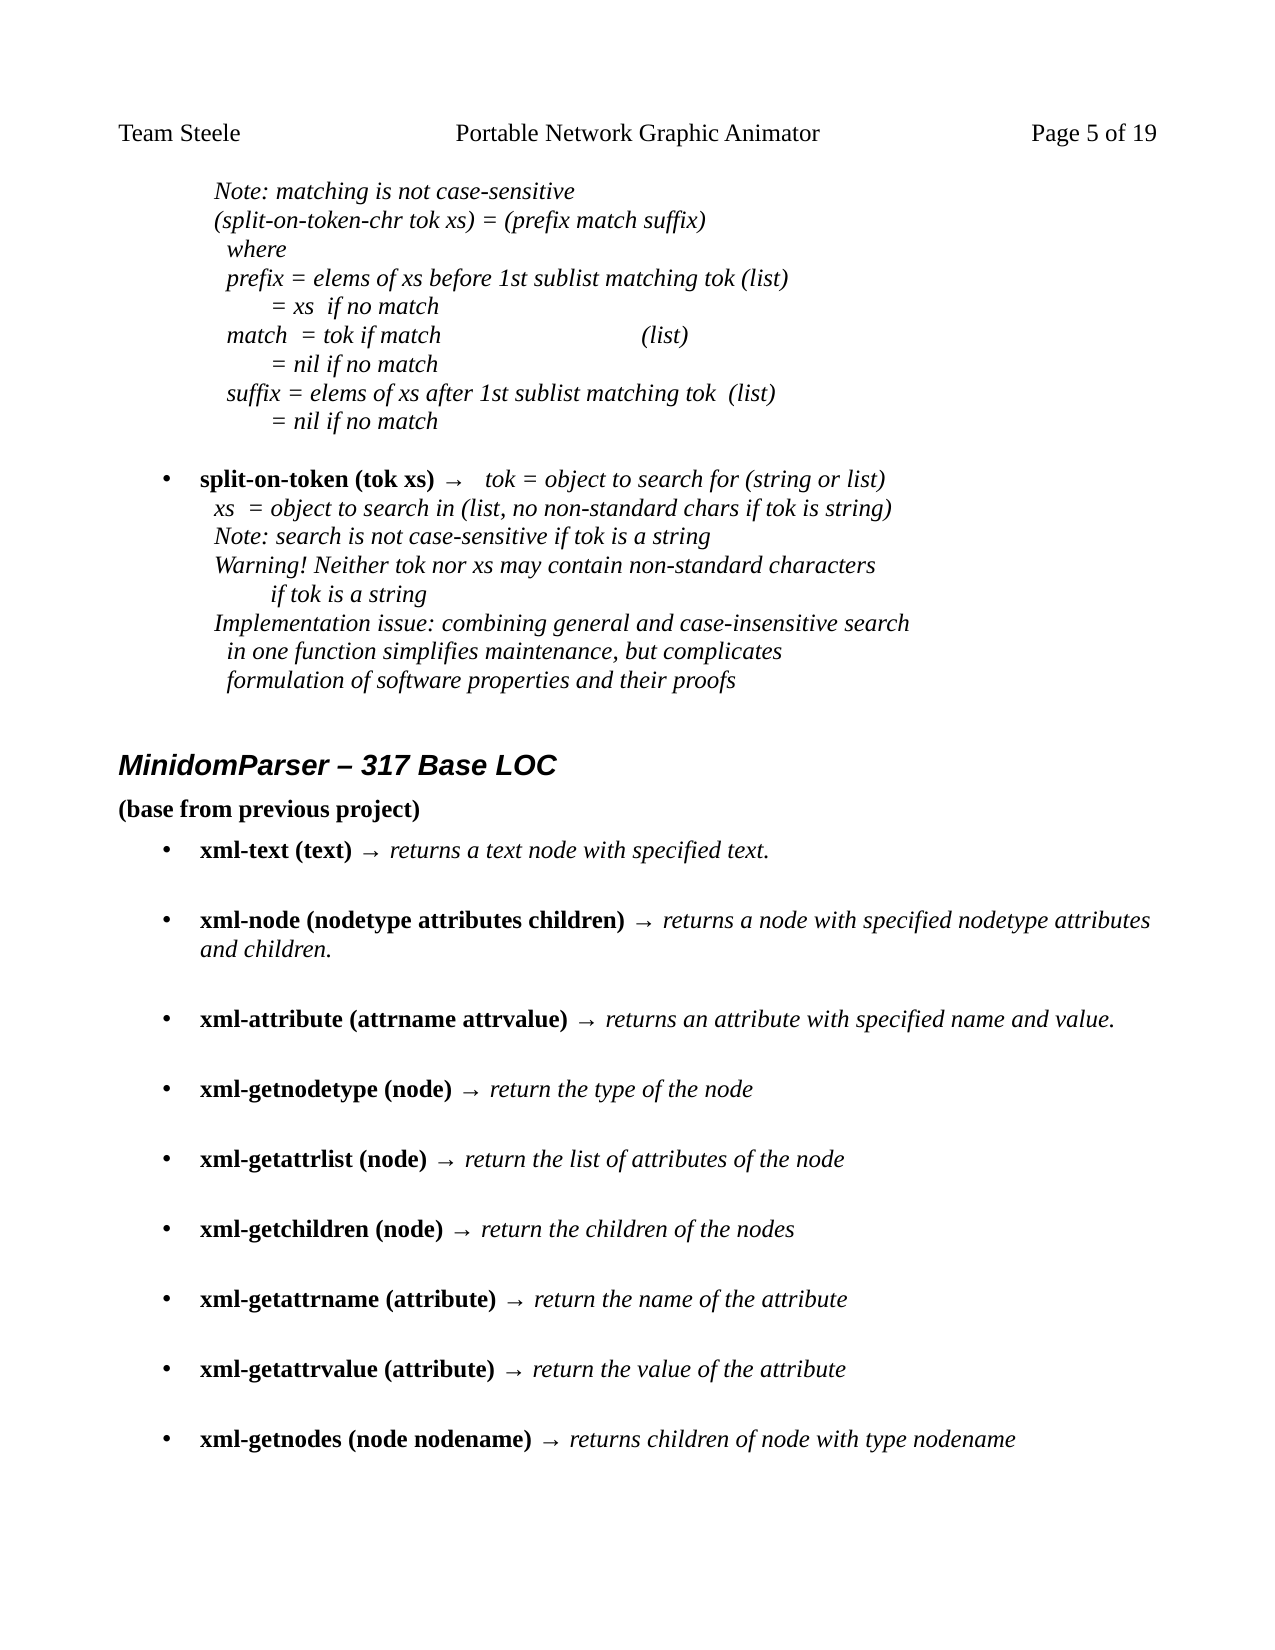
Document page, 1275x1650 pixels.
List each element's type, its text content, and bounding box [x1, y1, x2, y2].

text Warning! Neither tok nor xs may contain non-standard characters [201, 550, 1157, 579]
list xml-text (text) → returns a text node with specified text. [162, 835, 1157, 892]
list xml-getattrname (attribute) → return the name of the attribute [162, 1284, 1157, 1341]
subtitle MinidomParser – 317 Base LOC [118, 748, 1157, 781]
list split-on-token (tok xs) → tok = object to search for (string or list) [162, 464, 1157, 493]
text formulation of software properties and their proofs [201, 665, 1157, 694]
text Note: search is not case-sensitive if tok is a string [201, 521, 1157, 550]
list xml-getnodes (node nodename) → returns children of node with type nodename [162, 1424, 1157, 1481]
list xml-attribute (attrname attrvalue) → returns an attribute with specified name and value. [162, 1004, 1157, 1061]
text suffix = elems of xs after 1st sublist matching tok (list) [201, 378, 1157, 406]
text (split-on-token-chr tok xs) = (prefix match suffix) [201, 205, 1157, 234]
text = nil if no match [201, 349, 1157, 378]
text = nil if no match [201, 406, 1157, 435]
list xml-getattrlist (node) → return the list of attributes of the node [162, 1144, 1157, 1201]
text = xs if no match [201, 291, 1157, 320]
text Implementation issue: combining general and case-insensitive search [201, 608, 1157, 636]
text Note: matching is not case-sensitive [201, 176, 1157, 205]
text match = tok if match (list) [201, 320, 1157, 349]
text (base from previous project) [118, 794, 1157, 822]
text where [201, 234, 1157, 263]
list xml-getchildren (node) → return the children of the nodes [162, 1214, 1157, 1271]
text in one function simplifies maintenance, but complicates [201, 636, 1157, 665]
list xml-getnodetype (node) → return the type of the node [162, 1074, 1157, 1131]
list xml-getattrvalue (attribute) → return the value of the attribute [162, 1354, 1157, 1411]
text prefix = elems of xs before 1st sublist matching tok (list) [201, 263, 1157, 291]
text if tok is a string [201, 579, 1157, 608]
text xs = object to search in (list, no non-standard chars if tok is string) [201, 493, 1157, 521]
list xml-node (nodetype attributes children) → returns a node with specified nodetype attributes and children. [162, 905, 1157, 991]
